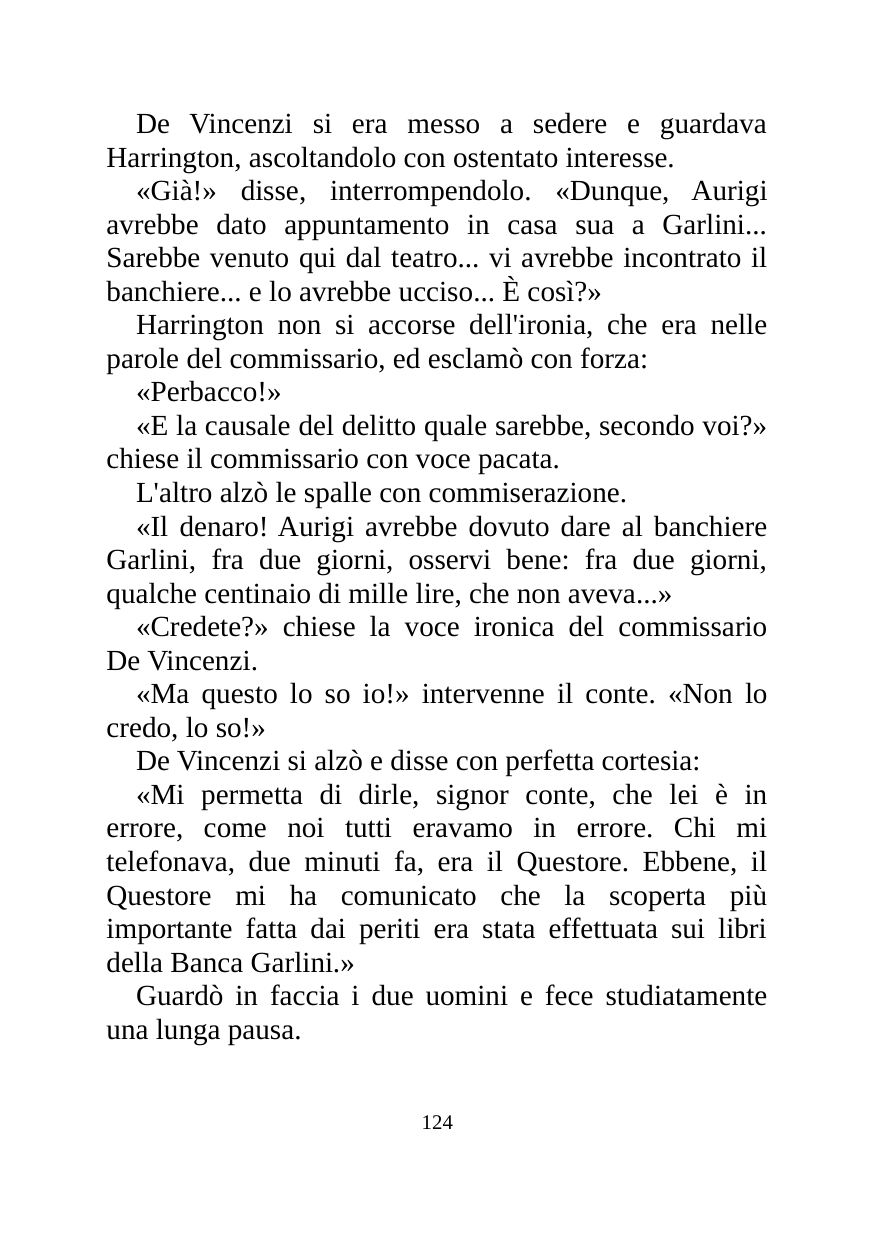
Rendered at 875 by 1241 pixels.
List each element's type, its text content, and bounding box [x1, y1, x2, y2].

text Harrington non si accorse dell'ironia, che era nelle parole del commissario, ed esclamò con forza: [106, 307, 768, 374]
text «Perbacco!» [106, 374, 768, 408]
text «Mi permetta di dirle, signor conte, che lei è in errore, come noi tutti eravamo in errore. Chi mi telefonava, due minuti fa, era il Questore. Ebbene, il Questore mi ha comunicato che la scoperta più importante fatta dai periti era stata effettuata sui libri della Banca Garlini.» [106, 777, 768, 978]
text «Già!» disse, interrompendolo. «Dunque, Aurigi avrebbe dato appuntamento in casa sua a Garlini... Sarebbe venuto qui dal teatro... vi avrebbe incontrato il banchiere... e lo avrebbe ucciso... È così?» [106, 173, 768, 307]
text «Ma questo lo so io!» intervenne il conte. «Non lo credo, lo so!» [106, 676, 768, 743]
text De Vincenzi si era messo a sedere e guardava Harrington, ascoltandolo con ostentato interesse. [106, 106, 768, 173]
text Guardò in faccia i due uomini e fece studiatamente una lunga pausa. [106, 978, 768, 1045]
text «Credete?» chiese la voce ironica del commissario De Vincenzi. [106, 609, 768, 676]
text De Vincenzi si alzò e disse con perfetta cortesia: [106, 743, 768, 777]
text «E la causale del delitto quale sarebbe, secondo voi?» chiese il commissario con voce pacata. [106, 408, 768, 475]
text «Il denaro! Aurigi avrebbe dovuto dare al banchiere Garlini, fra due giorni, osservi bene: fra due giorni, qualche centinaio di mille lire, che non aveva...» [106, 509, 768, 609]
text L'altro alzò le spalle con commiserazione. [106, 475, 768, 509]
